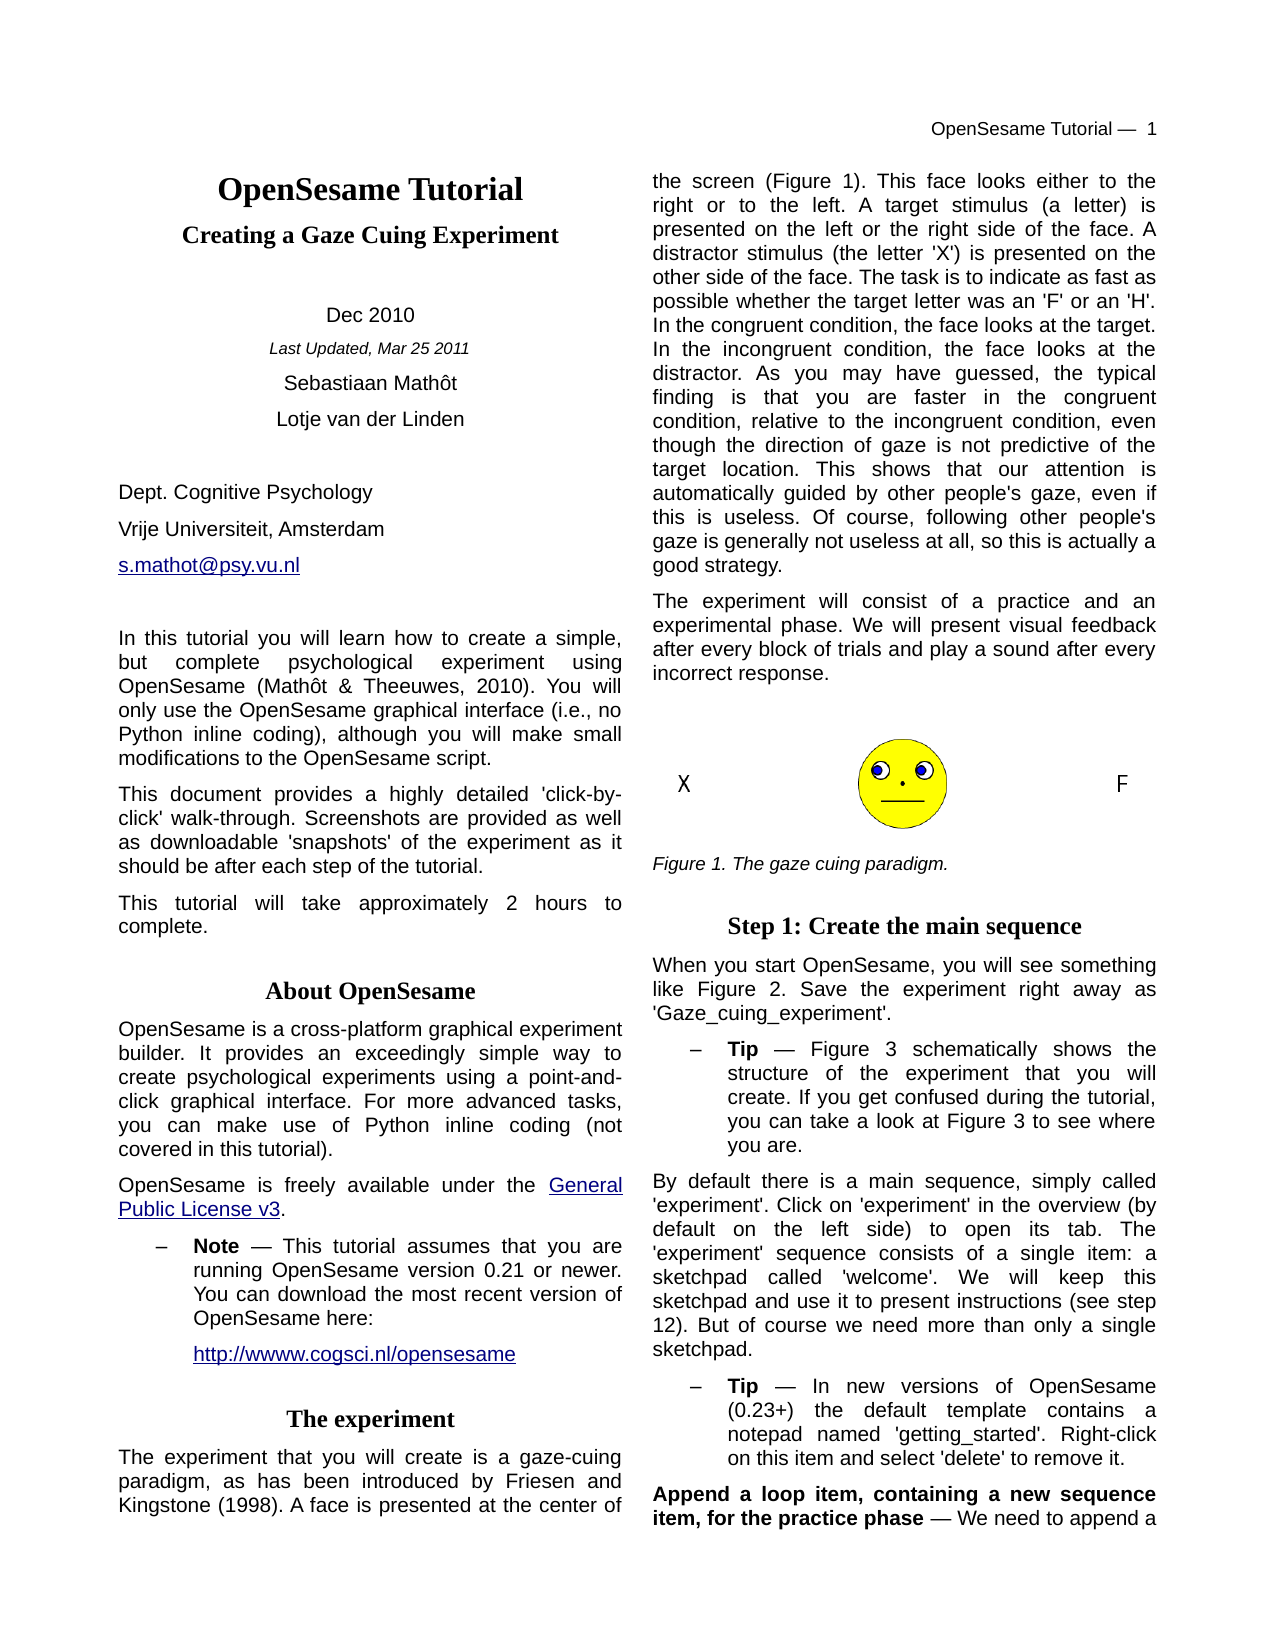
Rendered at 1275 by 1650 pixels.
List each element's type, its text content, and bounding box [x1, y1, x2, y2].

text This document provides a highly detailed 'click-by-click' walk-through. Screenshots are provided as well as downloadable 'snapshots' of the experiment as it should be after each step of the tutorial. [118, 782, 622, 878]
text Dept. Cognitive Psychology [118, 480, 622, 504]
text s.mathot@psy.vu.nl [118, 553, 622, 577]
list http://wwww.cogsci.nl/opensesame [156, 1342, 622, 1366]
text OpenSesame Tutorial [118, 169, 622, 207]
text In this tutorial you will learn how to create a simple, but complete psychological experiment using OpenSesame (Mathôt & Theeuwes, 2010). You will only use the OpenSesame graphical interface (i.e., no Python inline coding), although you will make small modifications to the OpenSesame script. [118, 626, 622, 769]
text Lotje van der Linden [118, 407, 622, 431]
text Dec 2010 [118, 302, 622, 326]
text Sebastiaan Mathôt [118, 371, 622, 394]
picture [652, 709, 1157, 853]
text The experiment that you will create is a gaze-cuing paradigm, as has been introduced by Friesen and Kingstone (1998). A face is presented at the center of [118, 1445, 622, 1517]
text Last Updated, Mar 25 2011 [118, 339, 622, 358]
text This tutorial will take approximately 2 hours to complete. [118, 890, 622, 938]
subtitle About OpenSesame [118, 976, 622, 1004]
text Append a loop item, containing a new sequence item, for the practice phase — We need to append a [652, 1482, 1157, 1530]
text Figure 1. The gaze cuing paradigm. [652, 853, 1157, 874]
list Tip — Figure 3 schematically shows the structure of the experiment that you will create. If you get confused during the tutorial, you can take a look at Figure 3 to see where you are. [690, 1037, 1157, 1157]
subtitle The experiment [118, 1404, 622, 1432]
list Tip — In new versions of OpenSesame (0.23+) the default template contains a notepad named 'getting_started'. Right-click on this item and select 'delete' to remove it. [690, 1373, 1157, 1469]
text OpenSesame is freely available under the General Public License v3. [118, 1173, 622, 1221]
subtitle Step 1: Create the main sequence [652, 911, 1157, 940]
text When you start OpenSesame, you will see something like Figure 2. Save the experiment right away as 'Gaze_cuing_experiment'. [652, 953, 1157, 1024]
text The experiment will consist of a practice and an experimental phase. We will present visual feedback after every block of trials and play a sound after every incorrect response. [652, 589, 1157, 685]
text Vrije Universiteit, Amsterdam [118, 516, 622, 540]
list Note — This tutorial assumes that you are running OpenSesame version 0.21 or newer. You can download the most recent version of OpenSesame here: [156, 1234, 622, 1330]
text the screen (Figure 1). This face looks either to the right or to the left. A target stimulus (a letter) is presented on the left or the right side of the face. A distractor stimulus (the letter 'X') is presented on the other side of the face. The task is to indicate as fast as possible whether the target letter was an 'F' or an 'H'. In the congruent condition, the face looks at the target. In the incongruent condition, the face looks at the distractor. As you may have guessed, the typical finding is that you are faster in the congruent condition, relative to the incongruent condition, even though the direction of gaze is not predictive of the target location. This shows that our attention is automatically guided by other people's gaze, even if this is useless. Of course, following other people's gaze is generally not useless at all, so this is actually a good strategy. [652, 169, 1157, 576]
text OpenSesame is a cross-platform graphical experiment builder. It provides an exceedingly simple way to create psychological experiments using a point-and-click graphical interface. For more advanced tasks, you can make use of Python inline coding (not covered in this tutorial). [118, 1017, 622, 1161]
text Creating a Gaze Cuing Experiment [118, 220, 622, 249]
text By default there is a main sequence, simply called 'experiment'. Click on 'experiment' in the overview (by default on the left side) to open its tab. The 'experiment' sequence consists of a single item: a sketchpad called 'welcome'. We will keep this sketchpad and use it to present instructions (see step 12). But of course we need more than only a single sketchpad. [652, 1169, 1157, 1361]
